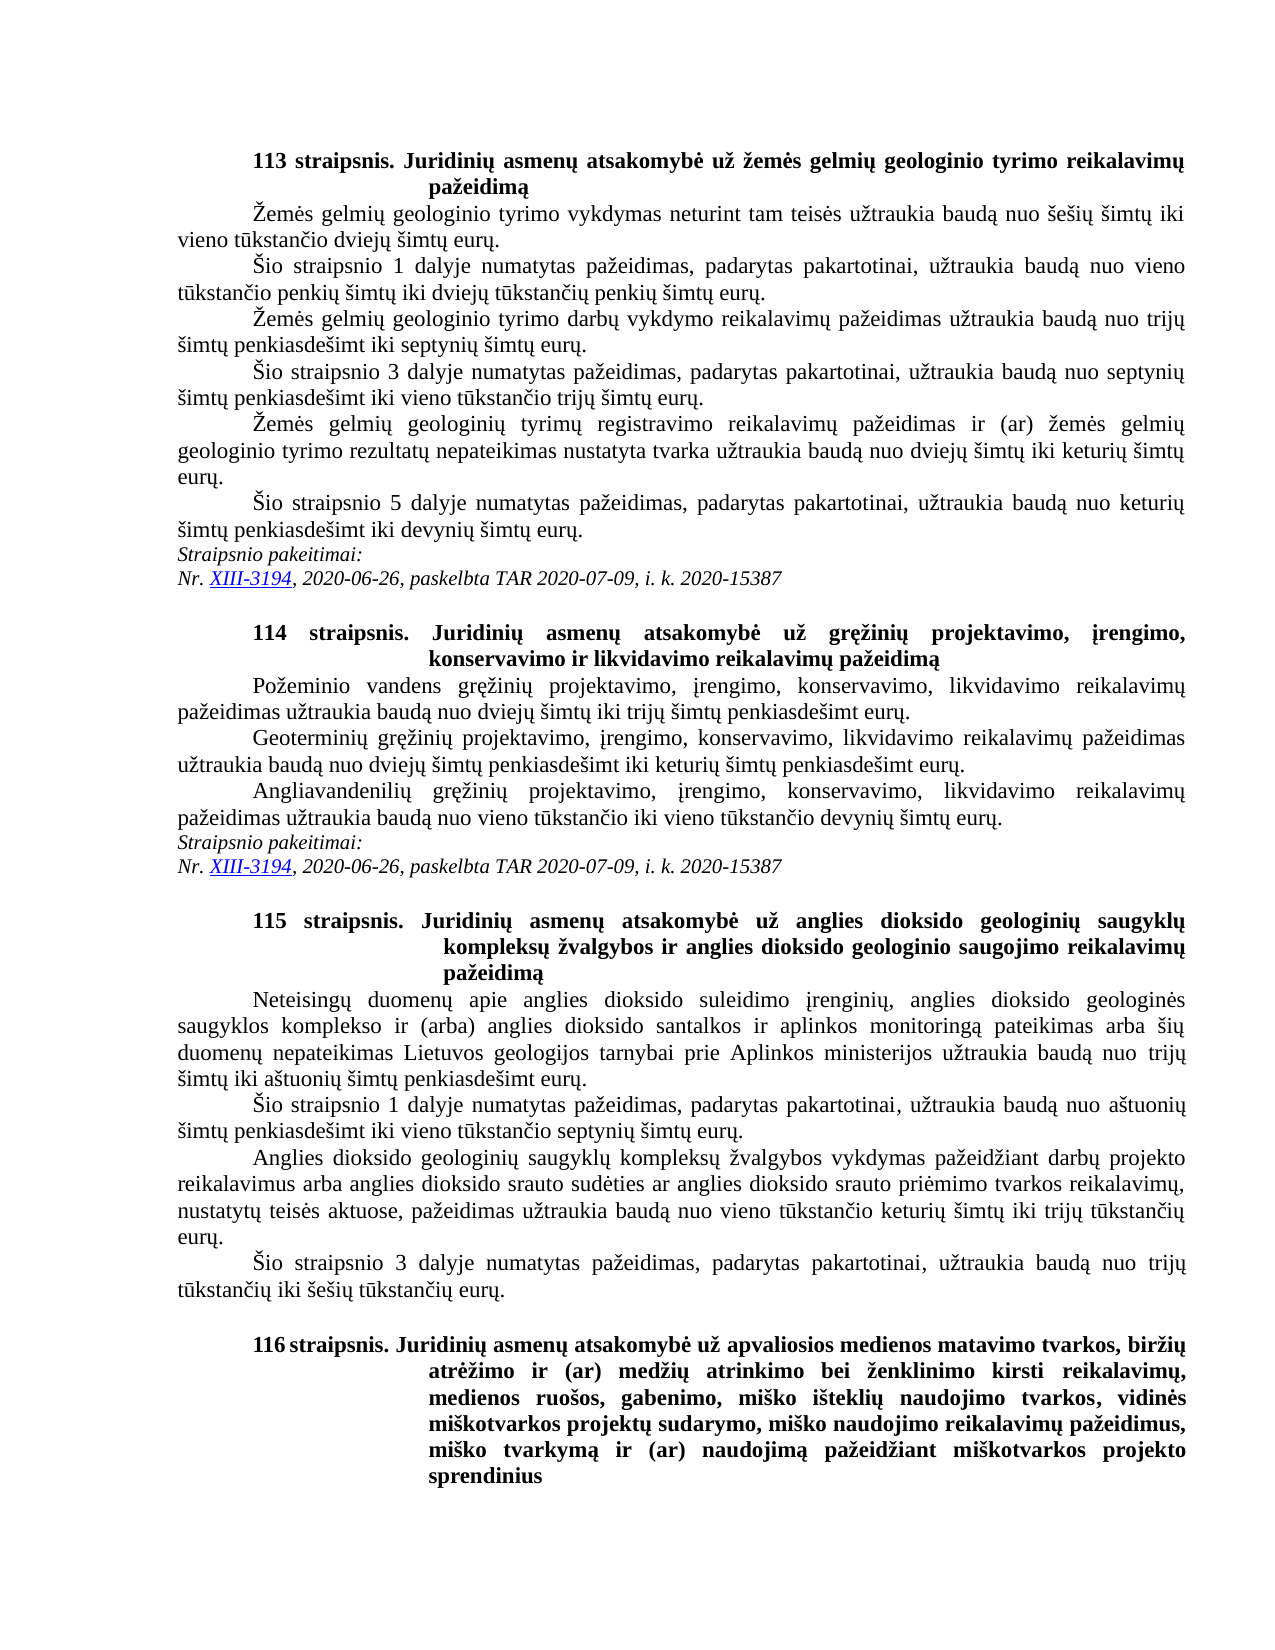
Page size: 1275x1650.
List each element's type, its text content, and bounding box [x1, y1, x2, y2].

text Žemės gelmių geologinio tyrimo darbų vykdymo reikalavimų pažeidimas užtraukia baudą nuo trijų šimtų penkiasdešimt iki septynių šimtų eurų. [177, 305, 1186, 358]
text Šio straipsnio 1 dalyje numatytas pažeidimas, padarytas pakartotinai, užtraukia baudą nuo aštuonių šimtų penkiasdešimt iki vieno tūkstančio septynių šimtų eurų. [177, 1091, 1186, 1144]
text Žemės gelmių geologinių tyrimų registravimo reikalavimų pažeidimas ir (ar) žemės gelmių geologinio tyrimo rezultatų nepateikimas nustatyta tvarka užtraukia baudą nuo dviejų šimtų iki keturių šimtų eurų. [177, 410, 1186, 489]
text Anglies dioksido geologinių saugyklų kompleksų žvalgybos vykdymas pažeidžiant darbų projekto reikalavimus arba anglies dioksido srauto sudėties ar anglies dioksido srauto priėmimo tvarkos reikalavimų, nustatytų teisės aktuose, pažeidimas užtraukia baudą nuo vieno tūkstančio keturių šimtų iki trijų tūkstančių eurų. [177, 1144, 1186, 1249]
text Geoterminių gręžinių projektavimo, įrengimo, konservavimo, likvidavimo reikalavimų pažeidimas užtraukia baudą nuo dviejų šimtų penkiasdešimt iki keturių šimtų penkiasdešimt eurų. [177, 724, 1186, 777]
text Šio straipsnio 5 dalyje numatytas pažeidimas, padarytas pakartotinai, užtraukia baudą nuo keturių šimtų penkiasdešimt iki devynių šimtų eurų. [177, 489, 1186, 542]
text Angliavandenilių gręžinių projektavimo, įrengimo, konservavimo, likvidavimo reikalavimų pažeidimas užtraukia baudą nuo vieno tūkstančio iki vieno tūkstančio devynių šimtų eurų. [177, 777, 1186, 830]
text 114 straipsnis. Juridinių asmenų atsakomybė už gręžinių projektavimo, įrengimo, konservavimo ir likvidavimo reikalavimų pažeidimą [252, 619, 1186, 672]
text 115 straipsnis. Juridinių asmenų atsakomybė už anglies dioksido geologinių saugyklų kompleksų žvalgybos ir anglies dioksido geologinio saugojimo reikalavimų pažeidimą [252, 907, 1186, 986]
text Požeminio vandens gręžinių projektavimo, įrengimo, konservavimo, likvidavimo reikalavimų pažeidimas užtraukia baudą nuo dviejų šimtų iki trijų šimtų penkiasdešimt eurų. [177, 672, 1186, 724]
text 113 straipsnis. Juridinių asmenų atsakomybė už žemės gelmių geologinio tyrimo reikalavimų pažeidimą [252, 147, 1186, 199]
text 116 straipsnis. Juridinių asmenų atsakomybė už apvaliosios medienos matavimo tvarkos, biržių atrėžimo ir (ar) medžių atrinkimo bei ženklinimo kirsti reikalavimų, medienos ruošos, gabenimo, miško išteklių naudojimo tvarkos, vidinės miškotvarkos projektų sudarymo, miško naudojimo reikalavimų pažeidimus, miško tvarkymą ir (ar) naudojimą pažeidžiant miškotvarkos projekto sprendinius [252, 1331, 1186, 1489]
text Žemės gelmių geologinio tyrimo vykdymas neturint tam teisės užtraukia baudą nuo šešių šimtų iki vieno tūkstančio dviejų šimtų eurų. [177, 199, 1186, 252]
text Straipsnio pakeitimai: [177, 542, 1186, 566]
text Straipsnio pakeitimai: [177, 830, 1186, 854]
text Šio straipsnio 3 dalyje numatytas pažeidimas, padarytas pakartotinai, užtraukia baudą nuo trijų tūkstančių iki šešių tūkstančių eurų. [177, 1249, 1186, 1302]
text Šio straipsnio 1 dalyje numatytas pažeidimas, padarytas pakartotinai, užtraukia baudą nuo vieno tūkstančio penkių šimtų iki dviejų tūkstančių penkių šimtų eurų. [177, 252, 1186, 305]
text Nr. XIII-3194, 2020-06-26, paskelbta TAR 2020-07-09, i. k. 2020-15387 [177, 566, 1186, 590]
text Neteisingų duomenų apie anglies dioksido suleidimo įrenginių, anglies dioksido geologinės saugyklos komplekso ir (arba) anglies dioksido santalkos ir aplinkos monitoringą pateikimas arba šių duomenų nepateikimas Lietuvos geologijos tarnybai prie Aplinkos ministerijos užtraukia baudą nuo trijų šimtų iki aštuonių šimtų penkiasdešimt eurų. [177, 986, 1186, 1091]
text Šio straipsnio 3 dalyje numatytas pažeidimas, padarytas pakartotinai, užtraukia baudą nuo septynių šimtų penkiasdešimt iki vieno tūkstančio trijų šimtų eurų. [177, 358, 1186, 410]
text Nr. XIII-3194, 2020-06-26, paskelbta TAR 2020-07-09, i. k. 2020-15387 [177, 854, 1186, 878]
